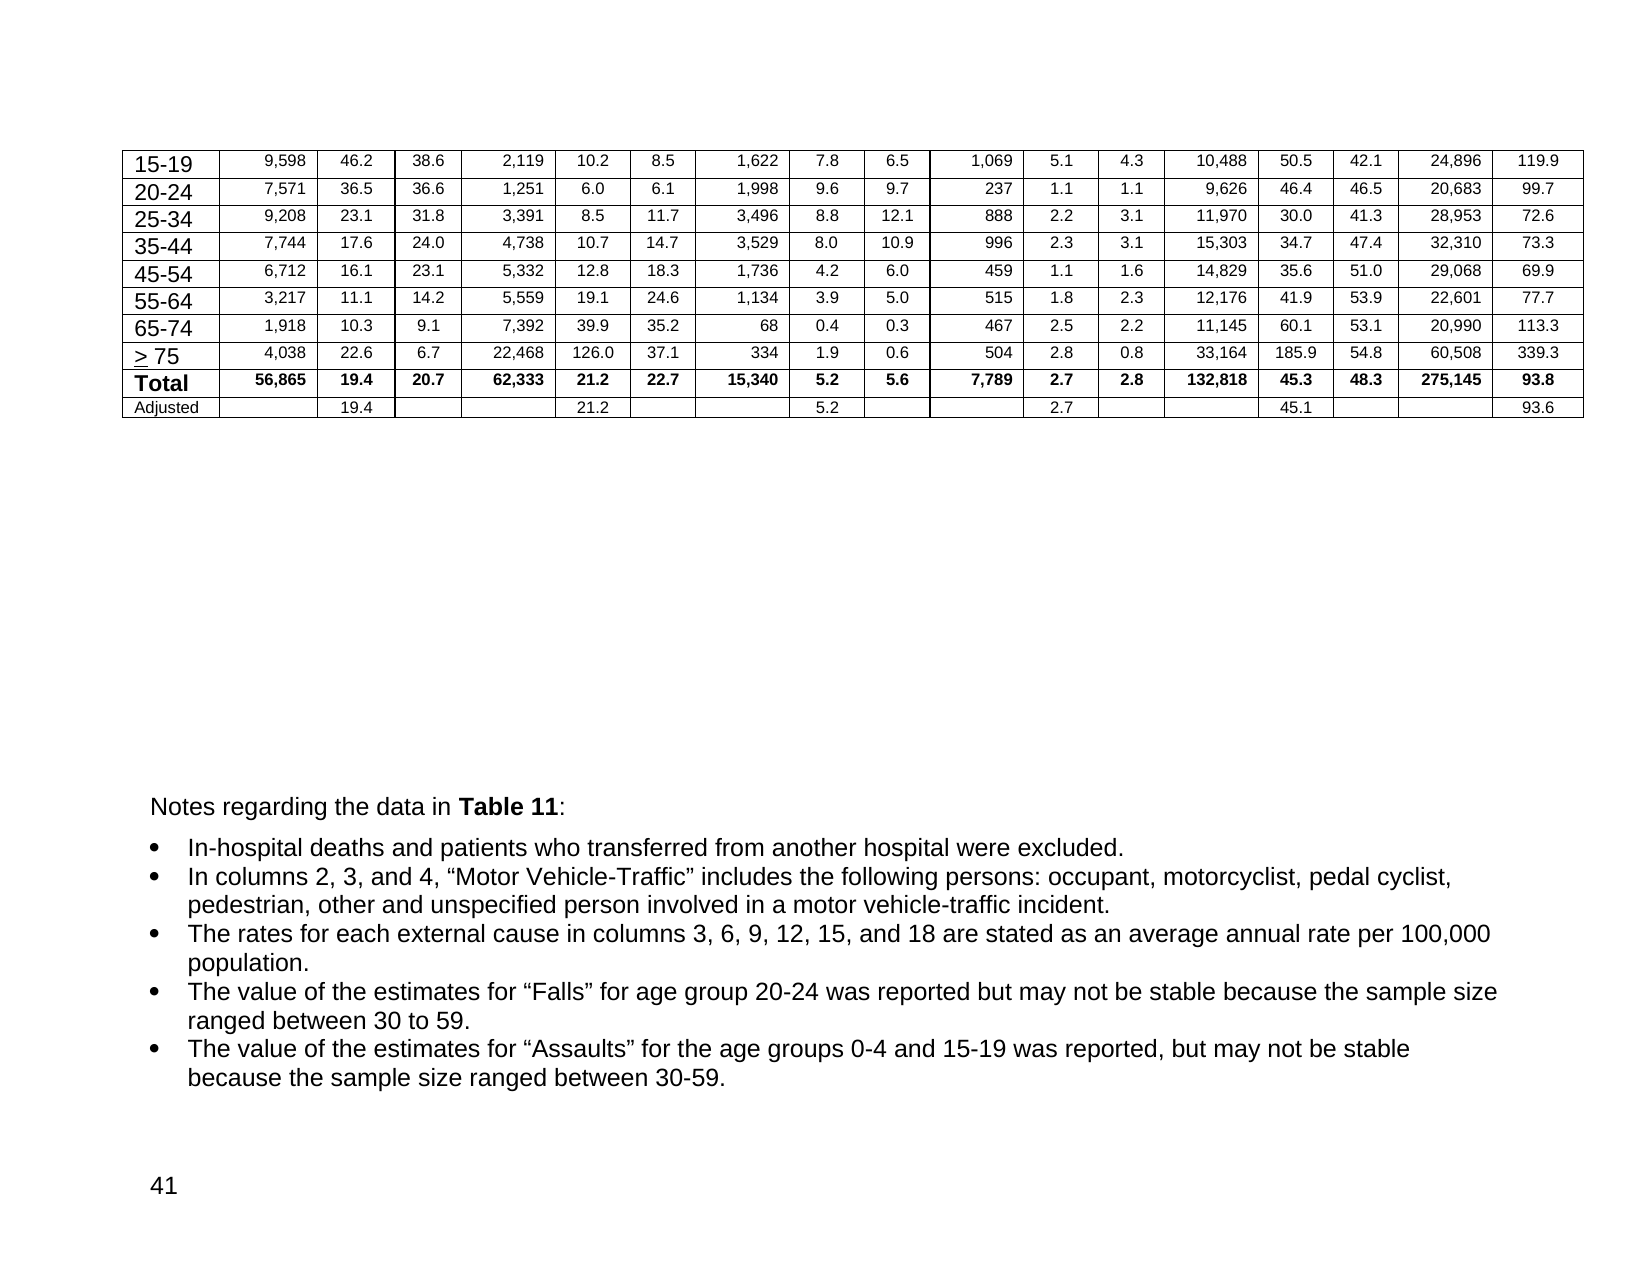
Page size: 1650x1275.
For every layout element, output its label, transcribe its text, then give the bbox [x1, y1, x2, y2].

table_cell 14,829 [1165, 261, 1258, 287]
table_cell 35-44 [123, 233, 219, 259]
table_cell 2.3 [1024, 233, 1098, 259]
table_cell 9,598 [220, 151, 317, 177]
table_cell 39.9 [556, 315, 630, 342]
table_cell 1.1 [1099, 179, 1164, 205]
table_cell 12.1 [865, 206, 929, 232]
table_cell [462, 398, 555, 417]
table_cell 459 [931, 261, 1023, 287]
table_cell 38.6 [396, 151, 461, 177]
table_cell 15,303 [1165, 233, 1258, 259]
table_cell 334 [696, 343, 789, 369]
table_cell 5,332 [462, 261, 555, 287]
table_cell 8.0 [790, 233, 864, 259]
table_cell 6.0 [556, 179, 630, 205]
table_cell 45.1 [1259, 398, 1333, 417]
table_cell 0.3 [865, 315, 929, 342]
table_cell 34.7 [1259, 233, 1333, 259]
table_cell 8.5 [556, 206, 630, 232]
table_cell 9.1 [396, 315, 461, 342]
table_cell 1,622 [696, 151, 789, 177]
text Notes regarding the data in Table 11: [150, 792, 1500, 820]
table_cell [220, 398, 317, 417]
table_cell 20,990 [1399, 315, 1492, 342]
table_cell 3.9 [790, 288, 864, 314]
table_cell > 75 [123, 343, 219, 369]
table_cell 10.9 [865, 233, 929, 259]
table_cell 12.8 [556, 261, 630, 287]
table_cell 42.1 [1334, 151, 1398, 177]
table_cell 5,559 [462, 288, 555, 314]
table_cell 20.7 [396, 370, 461, 397]
table_cell 6,712 [220, 261, 317, 287]
table_cell 22,468 [462, 343, 555, 369]
table_cell 4,738 [462, 233, 555, 259]
table_cell 1.8 [1024, 288, 1098, 314]
table_cell 54.8 [1334, 343, 1398, 369]
table_cell 1,918 [220, 315, 317, 342]
table_cell 2.7 [1024, 370, 1098, 397]
table_cell 1.1 [1024, 261, 1098, 287]
table_cell 113.3 [1493, 315, 1583, 342]
table_cell 45.3 [1259, 370, 1333, 397]
table_cell 19.4 [318, 398, 394, 417]
table_cell [396, 398, 461, 417]
table_cell 7,392 [462, 315, 555, 342]
table_cell 0.4 [790, 315, 864, 342]
table_cell 31.8 [396, 206, 461, 232]
table_cell 18.3 [631, 261, 695, 287]
table_cell 73.3 [1493, 233, 1583, 259]
table_cell 46.5 [1334, 179, 1398, 205]
table_cell 69.9 [1493, 261, 1583, 287]
table_cell 19.1 [556, 288, 630, 314]
table_cell [1334, 398, 1398, 417]
list The value of the estimates for “Assaults” for the age groups 0-4 and 15-19 was reported, but may not be stable because the sample size ranged between 30-59. [150, 1034, 1500, 1092]
table_cell 23.1 [396, 261, 461, 287]
table_cell 3.1 [1099, 206, 1164, 232]
table_cell 24.0 [396, 233, 461, 259]
table_cell 9,626 [1165, 179, 1258, 205]
table_cell 237 [931, 179, 1023, 205]
list In-hospital deaths and patients who transferred from another hospital were excluded. [150, 833, 1500, 862]
table_cell 1,998 [696, 179, 789, 205]
table_cell 48.3 [1334, 370, 1398, 397]
table_cell 46.2 [318, 151, 394, 177]
table_cell 8.5 [631, 151, 695, 177]
table_cell 56,865 [220, 370, 317, 397]
table_cell 65-74 [123, 315, 219, 342]
table_cell 2.2 [1099, 315, 1164, 342]
list The value of the estimates for “Falls” for age group 20-24 was reported but may not be stable because the sample size ranged between 30 to 59. [150, 977, 1500, 1034]
table_cell 24.6 [631, 288, 695, 314]
table_cell 22.7 [631, 370, 695, 397]
table_cell 3,496 [696, 206, 789, 232]
table_cell 93.6 [1493, 398, 1583, 417]
table_cell 20,683 [1399, 179, 1492, 205]
table_cell 55-64 [123, 288, 219, 314]
table_cell 996 [931, 233, 1023, 259]
table_cell 19.4 [318, 370, 394, 397]
table_cell 7,744 [220, 233, 317, 259]
table_cell [865, 398, 929, 417]
table_cell 14.7 [631, 233, 695, 259]
table_cell 10.2 [556, 151, 630, 177]
table_cell 62,333 [462, 370, 555, 397]
table_cell 7.8 [790, 151, 864, 177]
table_cell 22,601 [1399, 288, 1492, 314]
table_cell 2.8 [1024, 343, 1098, 369]
list In columns 2, 3, and 4, “Motor Vehicle-Traffic” includes the following persons: occupant, motorcyclist, pedal cyclist, pedestrian, other and unspecified person involved in a motor vehicle-traffic incident. [150, 862, 1500, 919]
table_cell 132,818 [1165, 370, 1258, 397]
table_cell 9.6 [790, 179, 864, 205]
table_cell 3,217 [220, 288, 317, 314]
table_cell 41.9 [1259, 288, 1333, 314]
table_cell 21.2 [556, 398, 630, 417]
table_cell 53.9 [1334, 288, 1398, 314]
table_cell 4,038 [220, 343, 317, 369]
table_cell 1.6 [1099, 261, 1164, 287]
table_cell 0.8 [1099, 343, 1164, 369]
table_cell 11.1 [318, 288, 394, 314]
table_cell 185.9 [1259, 343, 1333, 369]
table_cell [631, 398, 695, 417]
table_cell 37.1 [631, 343, 695, 369]
table_cell 23.1 [318, 206, 394, 232]
table_cell 25-34 [123, 206, 219, 232]
table_cell [1399, 398, 1492, 417]
table_cell 32,310 [1399, 233, 1492, 259]
table_cell 504 [931, 343, 1023, 369]
table_cell 2.7 [1024, 398, 1098, 417]
table_cell 15-19 [123, 151, 219, 177]
table_cell 6.0 [865, 261, 929, 287]
table_cell 8.8 [790, 206, 864, 232]
table_cell 77.7 [1493, 288, 1583, 314]
table_cell 2,119 [462, 151, 555, 177]
table_cell 24,896 [1399, 151, 1492, 177]
table_cell 10.3 [318, 315, 394, 342]
table_cell 17.6 [318, 233, 394, 259]
table_cell 93.8 [1493, 370, 1583, 397]
table_cell 20-24 [123, 179, 219, 205]
table_cell 10.7 [556, 233, 630, 259]
table_cell 46.4 [1259, 179, 1333, 205]
table_cell 15,340 [696, 370, 789, 397]
table_cell 6.7 [396, 343, 461, 369]
table_cell 9.7 [865, 179, 929, 205]
table_cell 60.1 [1259, 315, 1333, 342]
table_cell 6.5 [865, 151, 929, 177]
table_cell 7,571 [220, 179, 317, 205]
table_cell Total [123, 370, 219, 397]
table_cell 1,134 [696, 288, 789, 314]
table_cell 35.6 [1259, 261, 1333, 287]
table_cell 1,251 [462, 179, 555, 205]
table_cell 467 [931, 315, 1023, 342]
table_cell 2.3 [1099, 288, 1164, 314]
table_cell 119.9 [1493, 151, 1583, 177]
table_cell 4.2 [790, 261, 864, 287]
table_cell 68 [696, 315, 789, 342]
table_cell 28,953 [1399, 206, 1492, 232]
table_cell 72.6 [1493, 206, 1583, 232]
table_cell 2.5 [1024, 315, 1098, 342]
table_cell 275,145 [1399, 370, 1492, 397]
table_cell 60,508 [1399, 343, 1492, 369]
table_cell 888 [931, 206, 1023, 232]
table_cell 339.3 [1493, 343, 1583, 369]
table_cell 3,391 [462, 206, 555, 232]
table_cell 53.1 [1334, 315, 1398, 342]
table_cell 21.2 [556, 370, 630, 397]
table_cell 45-54 [123, 261, 219, 287]
table_cell 1.1 [1024, 179, 1098, 205]
table_cell 29,068 [1399, 261, 1492, 287]
table_cell 5.0 [865, 288, 929, 314]
table_cell 126.0 [556, 343, 630, 369]
table_cell 35.2 [631, 315, 695, 342]
table_cell 9,208 [220, 206, 317, 232]
table_cell [696, 398, 789, 417]
table_cell 515 [931, 288, 1023, 314]
table_cell 5.2 [790, 398, 864, 417]
table_cell 36.5 [318, 179, 394, 205]
table_cell 33,164 [1165, 343, 1258, 369]
table_cell 10,488 [1165, 151, 1258, 177]
table_cell 2.2 [1024, 206, 1098, 232]
table_cell 2.8 [1099, 370, 1164, 397]
table_cell 1.9 [790, 343, 864, 369]
table_cell 36.6 [396, 179, 461, 205]
table_cell 12,176 [1165, 288, 1258, 314]
table_cell 1,736 [696, 261, 789, 287]
table_cell 5.2 [790, 370, 864, 397]
table_cell 5.6 [865, 370, 929, 397]
table_cell [931, 398, 1023, 417]
table_cell 14.2 [396, 288, 461, 314]
table_cell 51.0 [1334, 261, 1398, 287]
table_cell Adjusted [123, 398, 219, 417]
list The rates for each external cause in columns 3, 6, 9, 12, 15, and 18 are stated as an average annual rate per 100,000 population. [150, 919, 1500, 977]
table_cell 50.5 [1259, 151, 1333, 177]
table_cell 16.1 [318, 261, 394, 287]
table_cell 99.7 [1493, 179, 1583, 205]
table_cell 47.4 [1334, 233, 1398, 259]
table_cell 11,970 [1165, 206, 1258, 232]
table_cell 5.1 [1024, 151, 1098, 177]
table_cell 4.3 [1099, 151, 1164, 177]
table_cell 22.6 [318, 343, 394, 369]
table_cell [1099, 398, 1164, 417]
table_cell 41.3 [1334, 206, 1398, 232]
table_cell 1,069 [931, 151, 1023, 177]
table_cell 11,145 [1165, 315, 1258, 342]
table_cell 7,789 [931, 370, 1023, 397]
table_cell 0.6 [865, 343, 929, 369]
table_cell 11.7 [631, 206, 695, 232]
table_cell 3.1 [1099, 233, 1164, 259]
table_cell 30.0 [1259, 206, 1333, 232]
table_cell [1165, 398, 1258, 417]
table_cell 6.1 [631, 179, 695, 205]
table_cell 3,529 [696, 233, 789, 259]
